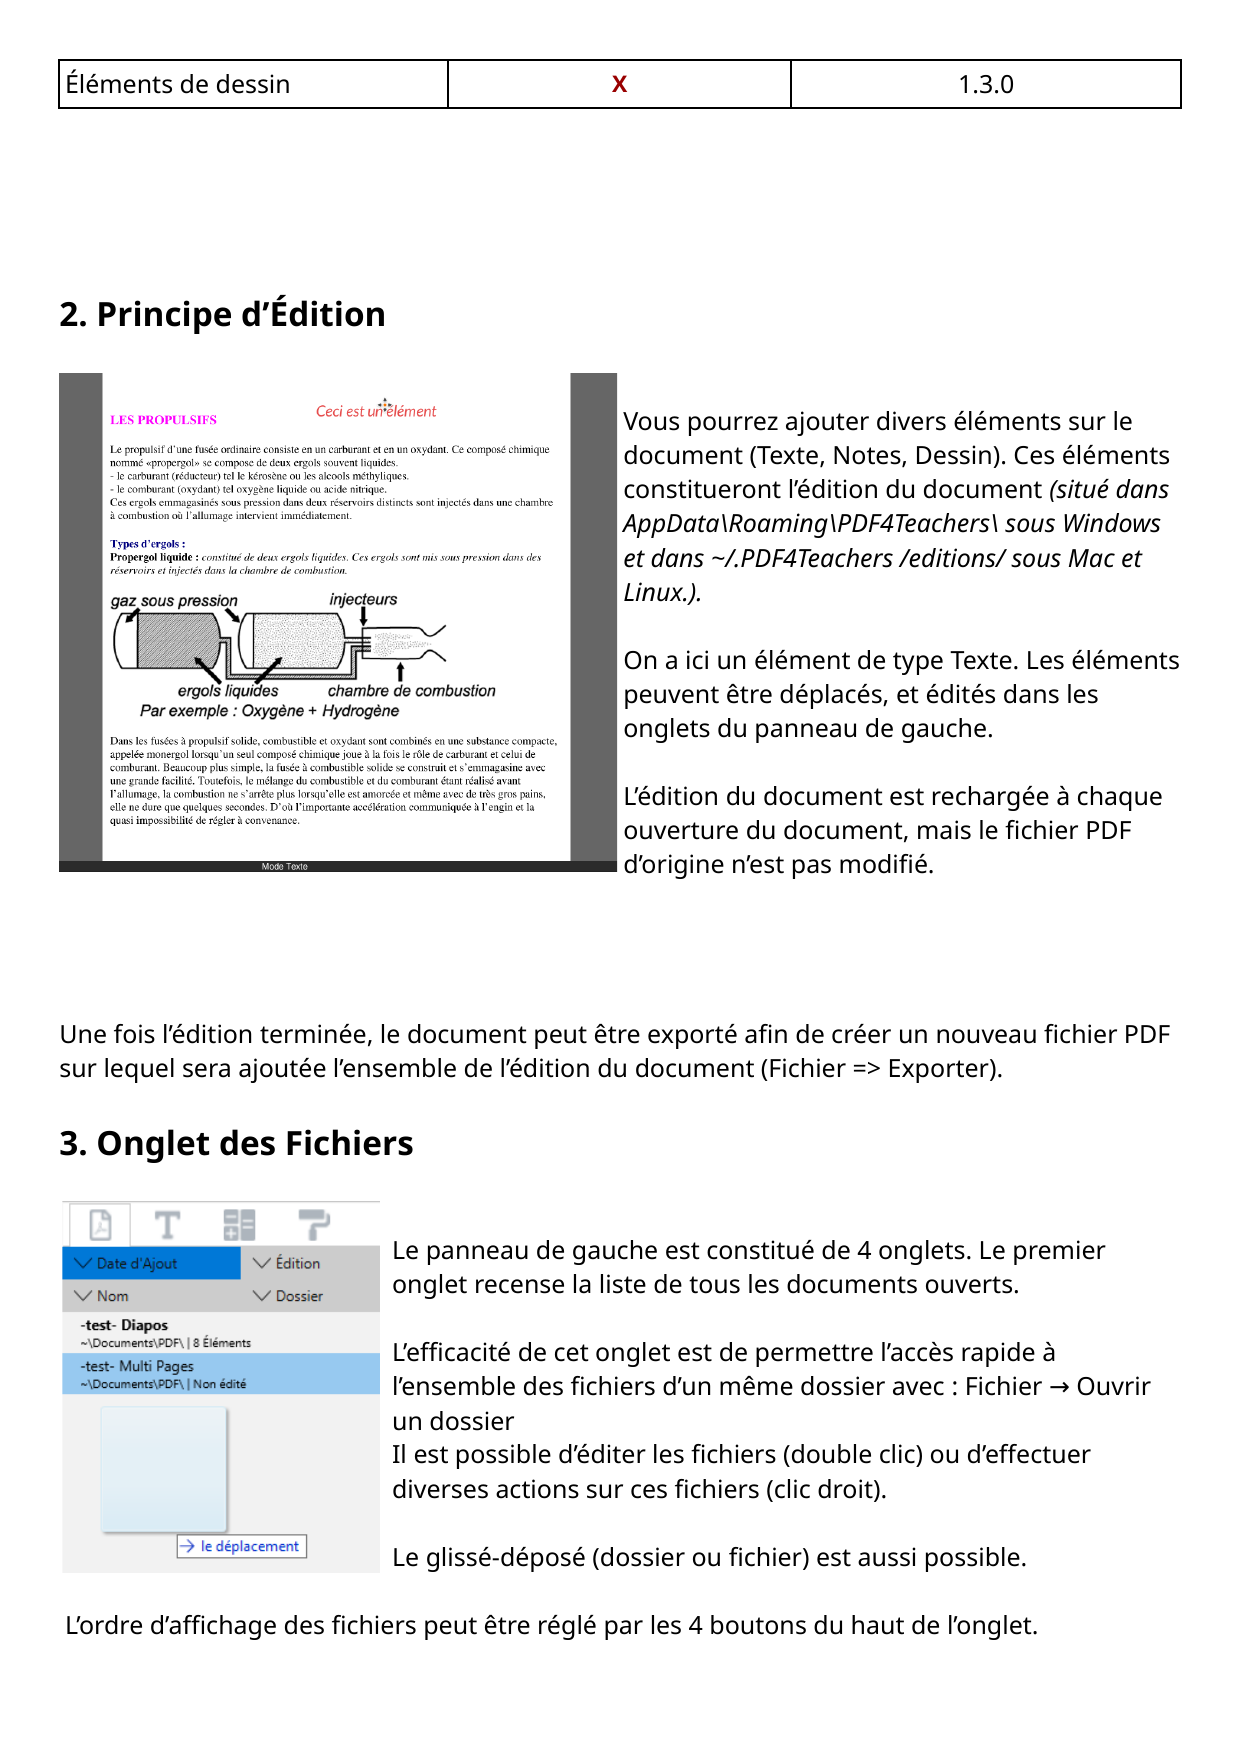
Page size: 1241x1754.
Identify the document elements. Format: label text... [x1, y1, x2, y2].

table_cell X [449, 61, 790, 107]
text Il est possible d’éditer les fichiers (double clic) ou d’effectuer diverses actions sur ces fichiers (clic droit). [380, 1437, 1181, 1505]
text L’efficacité de cet onglet est de permettre l’accès rapide à l’ensemble des fichiers d’un même dossier avec : Fichier → Ouvrir un dossier [380, 1335, 1181, 1437]
text L’édition du document est rechargée à chaque ouverture du document, mais le fichier PDF d’origine n’est pas modifié. [65, 779, 1181, 881]
table_cell 1.3.0 [792, 61, 1180, 107]
text 3. Onglet des Fichiers [59, 1119, 1181, 1165]
text Le glissé-déposé (dossier ou fichier) est aussi possible. [380, 1539, 1181, 1573]
picture [59, 373, 618, 872]
text On a ici un élément de type Texte. Les éléments peuvent être déplacés, et édités dans les onglets du panneau de gauche. [618, 642, 1181, 744]
text Vous pourrez ajouter divers éléments sur le document (Texte, Notes, Dessin). Ces éléments constitueront l’édition du document (situé dans AppData\Roaming\PDF4Teachers\ sous Windows et dans ~/.PDF4Teachers /editions/ sous Mac et Linux.). [618, 404, 1181, 608]
text 2. Principe d’Édition [59, 290, 1181, 336]
text Une fois l’édition terminée, le document peut être exporté afin de créer un nouveau fichier PDF sur lequel sera ajoutée l’ensemble de l’édition du document (Fichier => Exporter). [59, 1017, 1181, 1085]
text Le panneau de gauche est constitué de 4 onglets. Le premier onglet recense la liste de tous les documents ouverts. [380, 1233, 1181, 1301]
text L’ordre d’affichage des fichiers peut être réglé par les 4 boutons du haut de l’onglet. [65, 1607, 1181, 1642]
picture [62, 1201, 380, 1573]
table_cell Éléments de dessin [60, 61, 447, 107]
